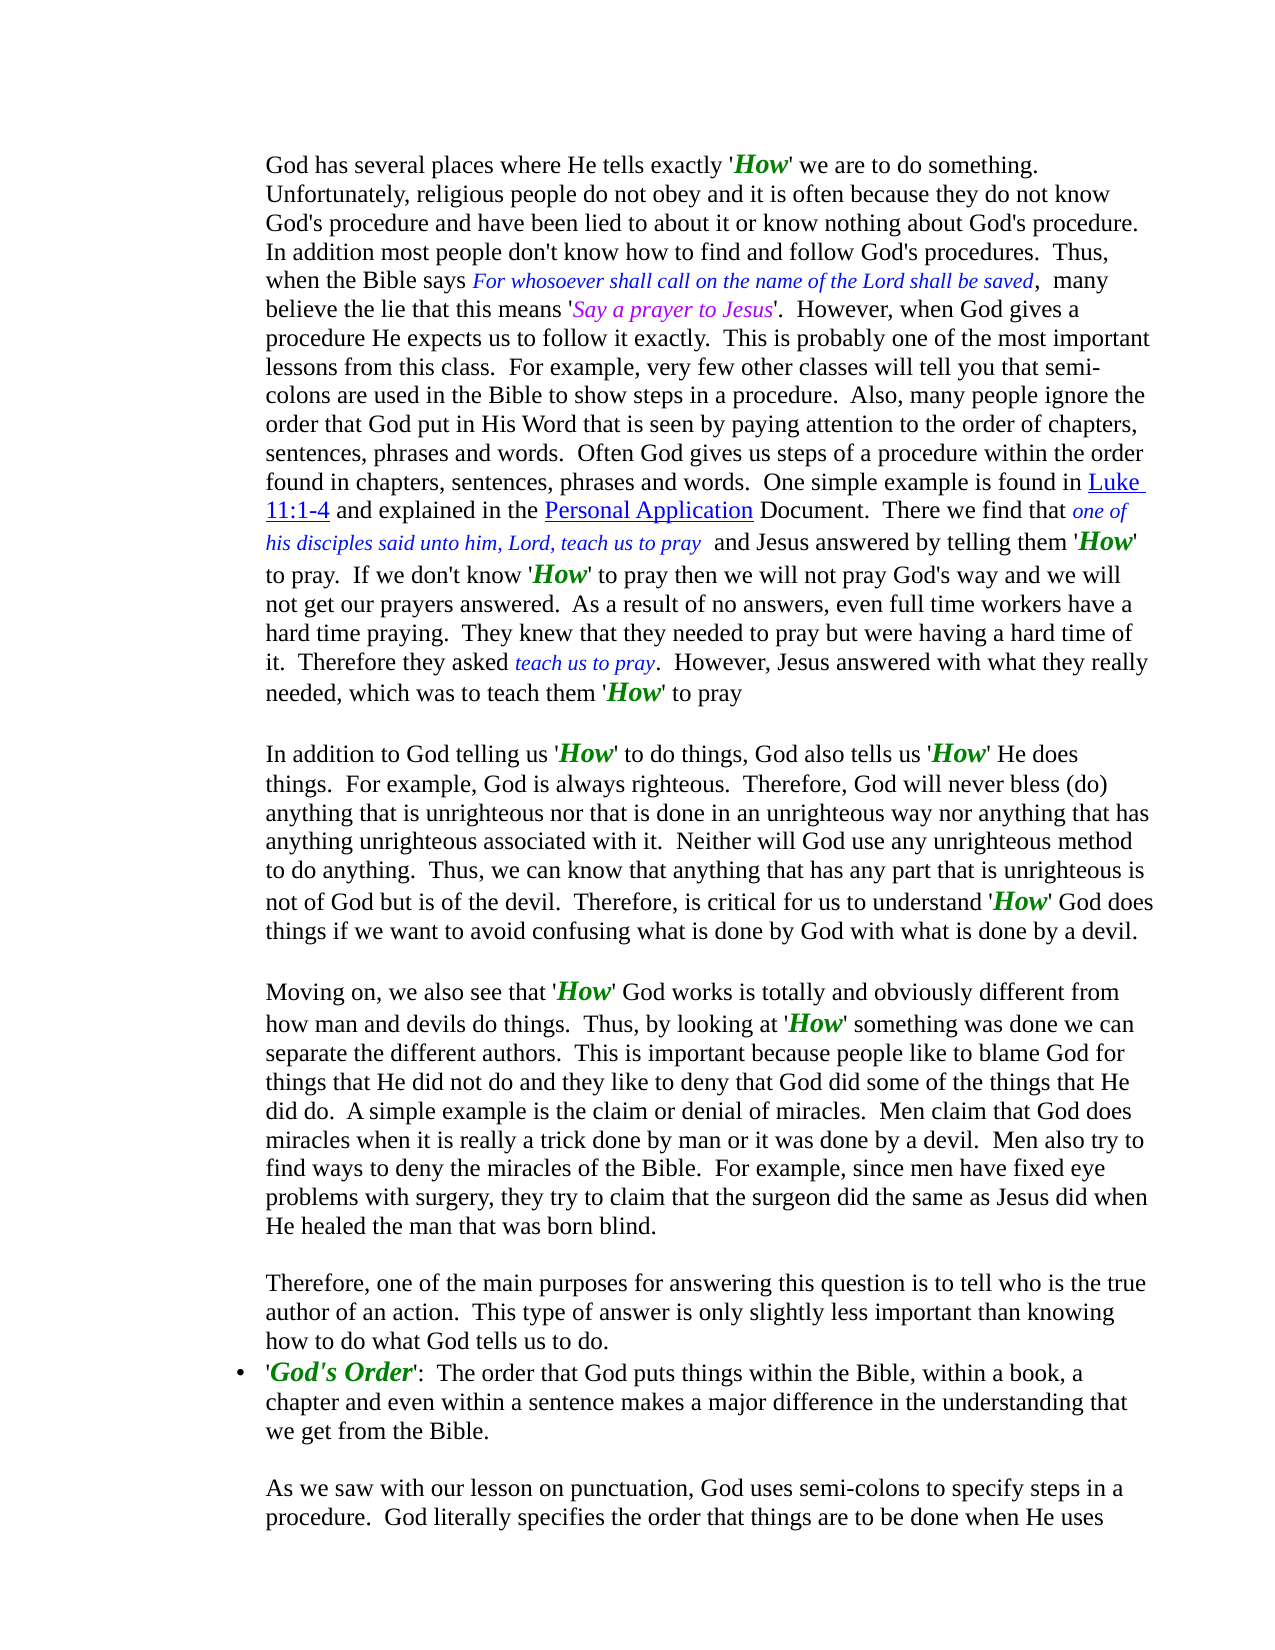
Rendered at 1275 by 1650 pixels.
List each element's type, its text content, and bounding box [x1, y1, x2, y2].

list God has several places where He tells exactly 'How' we are to do something. Unfortunately, religious people do not obey and it is often because they do not know God's procedure and have been lied to about it or know nothing about God's procedure. In addition most people don't know how to find and follow God's procedures. Thus, when the Bible says For whosoever shall call on the name of the Lord shall be saved, many believe the lie that this means 'Say a prayer to Jesus'. However, when God gives a procedure He expects us to follow it exactly. This is probably one of the most important lessons from this class. For example, very few other classes will tell you that semi-colons are used in the Bible to show steps in a procedure. Also, many people ignore the order that God put in His Word that is seen by paying attention to the order of chapters, sentences, phrases and words. Often God gives us steps of a procedure within the order found in chapters, sentences, phrases and words. One simple example is found in Luke 11:1-4 and explained in the Personal Application Document. There we find that one of his disciples said unto him, Lord, teach us to pray and Jesus answered by telling them 'How' to pray. If we don't know 'How' to pray then we will not pray God's way and we will not get our prayers answered. As a result of no answers, even full time workers have a hard time praying. They knew that they needed to pray but were having a hard time of it. Therefore they asked teach us to pray. However, Jesus answered with what they really needed, which was to teach them 'How' to pray In addition to God telling us 'How' to do things, God also tells us 'How' He does things. For example, God is always righteous. Therefore, God will never bless (do) anything that is unrighteous nor that is done in an unrighteous way nor anything that has anything unrighteous associated with it. Neither will God use any unrighteous method to do anything. Thus, we can know that anything that has any part that is unrighteous is not of God but is of the devil. Therefore, is critical for us to understand 'How' God does things if we want to avoid confusing what is done by God with what is done by a devil. Moving on, we also see that 'How' God works is totally and obviously different from how man and devils do things. Thus, by looking at 'How' something was done we can separate the different authors. This is important because people like to blame God for things that He did not do and they like to deny that God did some of the things that He did do. A simple example is the claim or denial of miracles. Men claim that God does miracles when it is really a trick done by man or it was done by a devil. Men also try to find ways to deny the miracles of the Bible. For example, since men have fixed eye problems with surgery, they try to claim that the surgeon did the same as Jesus did when He healed the man that was born blind. Therefore, one of the main purposes for answering this question is to tell who is the true author of an action. This type of answer is only slightly less important than knowing how to do what God tells us to do. [236, 118, 1157, 1355]
list 'God's Order': The order that God puts things within the Bible, within a book, a chapter and even within a sentence makes a major difference in the understanding that we get from the Bible. As we saw with our lesson on punctuation, God uses semi-colons to specify steps in a procedure. God literally specifies the order that things are to be done when He uses [236, 1355, 1157, 1531]
